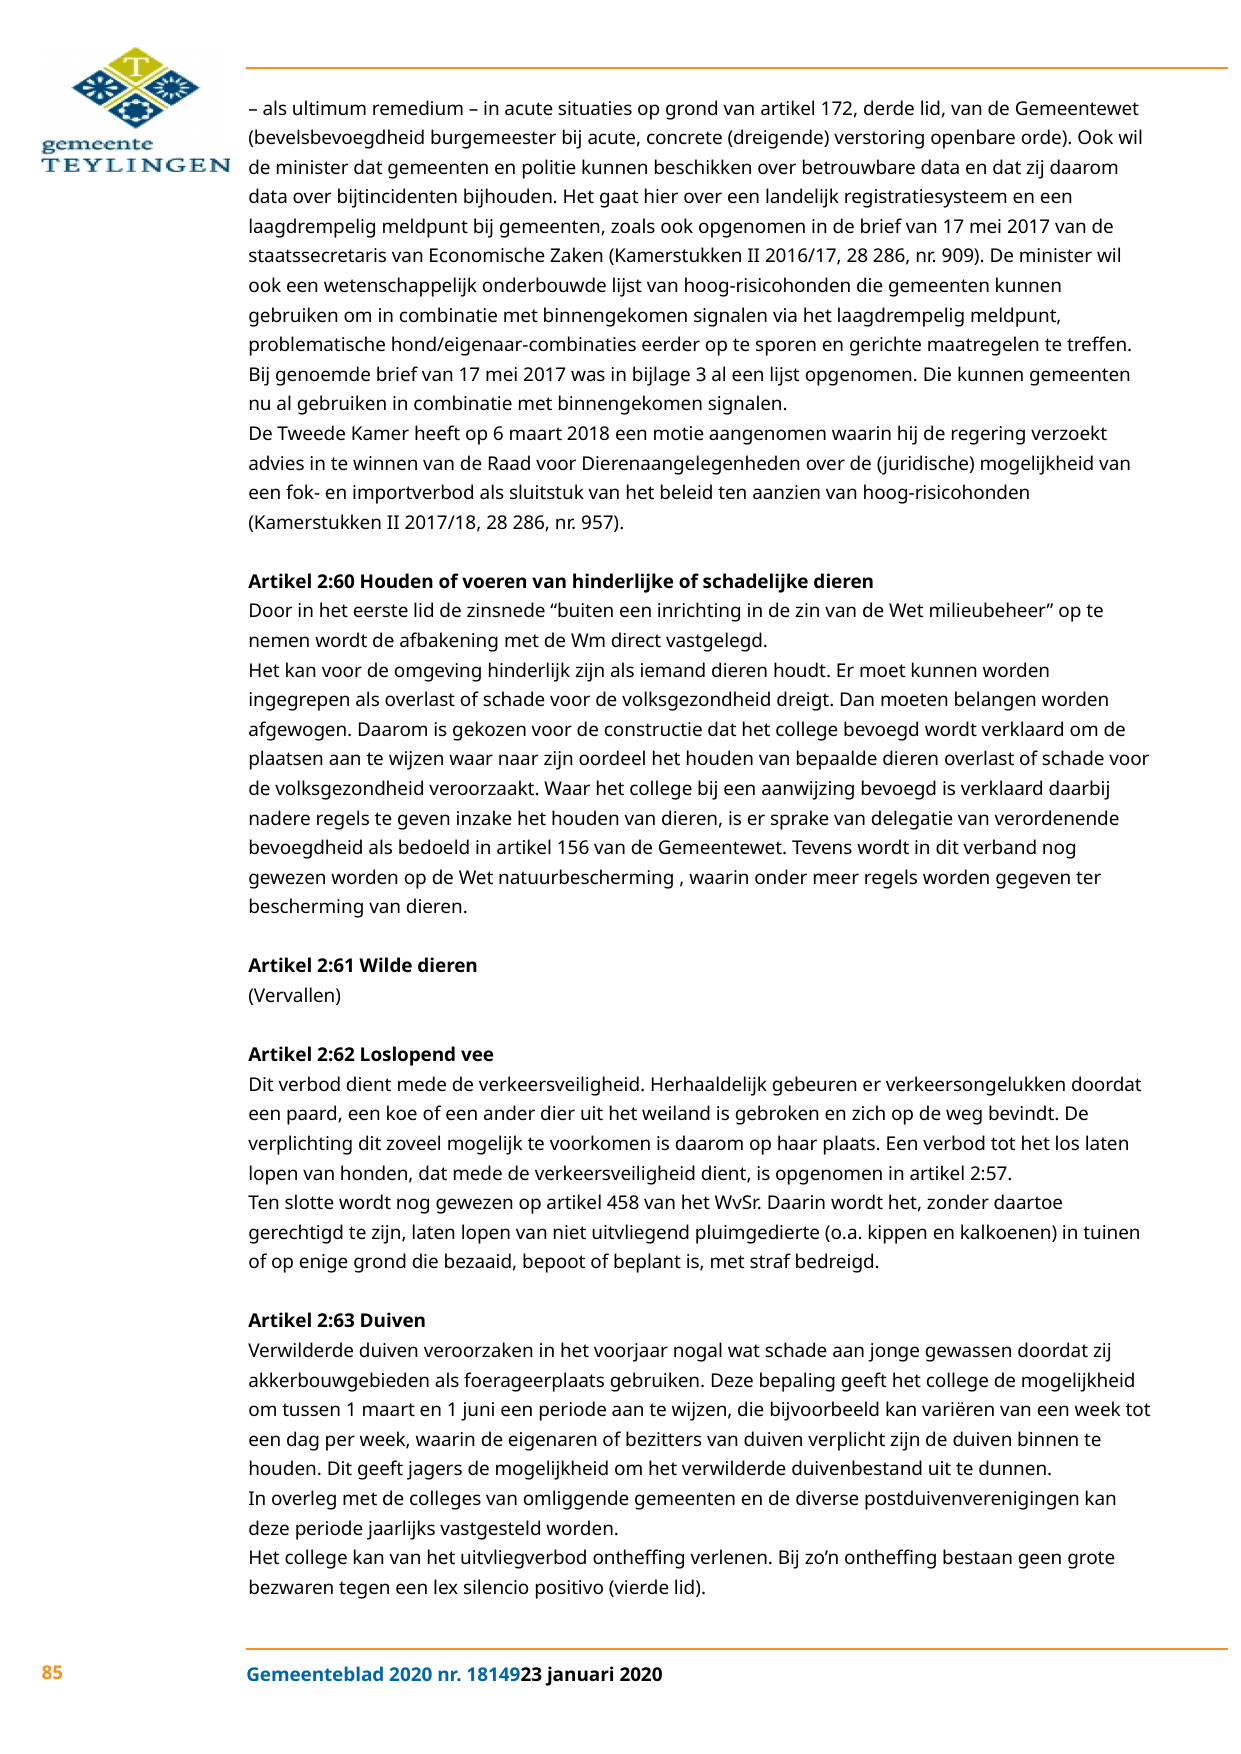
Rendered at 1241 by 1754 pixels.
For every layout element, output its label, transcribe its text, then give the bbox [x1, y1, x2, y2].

text Het kan voor de omgeving hinderlijk zijn als iemand dieren houdt. Er moet kunnen worden ingegrepen als overlast of schade voor de volksgezondheid dreigt. Dan moeten belangen worden afgewogen. Daarom is gekozen voor de constructie dat het college bevoegd wordt verklaard om de plaatsen aan te wijzen waar naar zijn oordeel het houden van bepaalde dieren overlast of schade voor de volksgezondheid veroorzaakt. Waar het college bij een aanwijzing bevoegd is verklaard daarbij nadere regels te geven inzake het houden van dieren, is er sprake van delegatie van verordenende bevoegdheid als bedoeld in artikel 156 van de Gemeentewet. Tevens wordt in dit verband nog gewezen worden op de Wet natuurbescherming , waarin onder meer regels worden gegeven ter bescherming van dieren. [248, 657, 1152, 919]
picture [41, 47, 231, 172]
text Artikel 2:60 Houden of voeren van hinderlijke of schadelijke dieren [248, 568, 1152, 594]
text Ten slotte wordt nog gewezen op artikel 458 van het WvSr. Daarin wordt het, zonder daartoe gerechtigd te zijn, laten lopen van niet uitvliegend pluimgedierte (o.a. kippen en kalkoenen) in tuinen of op enige grond die bezaaid, bepoot of beplant is, met straf bedreigd. [248, 1189, 1152, 1274]
text Verwilderde duiven veroorzaken in het voorjaar nogal wat schade aan jonge gewassen doordat zij akkerbouwgebieden als foerageerplaats gebruiken. Deze bepaling geeft het college de mogelijkheid om tussen 1 maart en 1 juni een periode aan te wijzen, die bijvoorbeeld kan variëren van een week tot een dag per week, waarin de eigenaren of bezitters van duiven verplicht zijn de duiven binnen te houden. Dit geeft jagers de mogelijkheid om het verwilderde duivenbestand uit te dunnen. [248, 1337, 1152, 1481]
text Het college kan van het uitvliegverbod ontheffing verlenen. Bij zo’n ontheffing bestaan geen grote bezwaren tegen een lex silencio positivo (vierde lid). [248, 1544, 1152, 1600]
text – als ultimum remedium – in acute situaties op grond van artikel 172, derde lid, van de Gemeentewet (bevelsbevoegdheid burgemeester bij acute, concrete (dreigende) verstoring openbare orde). Ook wil de minister dat gemeenten en politie kunnen beschikken over betrouwbare data en dat zij daarom data over bijtincidenten bijhouden. Het gaat hier over een landelijk registratiesysteem en een laagdrempelig meldpunt bij gemeenten, zoals ook opgenomen in de brief van 17 mei 2017 van de staatssecretaris van Economische Zaken (Kamerstukken II 2016/17, 28 286, nr. 909). De minister wil ook een wetenschappelijk onderbouwde lijst van hoog-risicohonden die gemeenten kunnen gebruiken om in combinatie met binnengekomen signalen via het laagdrempelig meldpunt, problematische hond/eigenaar-combinaties eerder op te sporen en gerichte maatregelen te treffen. Bij genoemde brief van 17 mei 2017 was in bijlage 3 al een lijst opgenomen. Die kunnen gemeenten nu al gebruiken in combinatie met binnengekomen signalen. [248, 95, 1152, 416]
text Dit verbod dient mede de verkeersveiligheid. Herhaaldelijk gebeuren er verkeersongelukken doordat een paard, een koe of een ander dier uit het weiland is gebroken en zich op de weg bevindt. De verplichting dit zoveel mogelijk te voorkomen is daarom op haar plaats. Een verbod tot het los laten lopen van honden, dat mede de verkeersveiligheid dient, is opgenomen in artikel 2:57. [248, 1071, 1152, 1186]
text Artikel 2:63 Duiven [248, 1308, 1152, 1333]
text De Tweede Kamer heeft op 6 maart 2018 een motie aangenomen waarin hij de regering verzoekt advies in te winnen van de Raad voor Dierenaangelegenheden over de (juridische) mogelijkheid van een fok- en importverbod als sluitstuk van het beleid ten aanzien van hoog-risicohonden (Kamerstukken II 2017/18, 28 286, nr. 957). [248, 420, 1152, 535]
text Door in het eerste lid de zinsnede “buiten een inrichting in de zin van de Wet milieubeheer” op te nemen wordt de afbakening met de Wm direct vastgelegd. [248, 598, 1152, 653]
text (Vervallen) [248, 982, 1152, 1008]
text Artikel 2:61 Wilde dieren [248, 953, 1152, 978]
text In overleg met de colleges van omliggende gemeenten en de diverse postduivenverenigingen kan deze periode jaarlijks vastgesteld worden. [248, 1485, 1152, 1541]
text Artikel 2:62 Loslopend vee [248, 1041, 1152, 1067]
